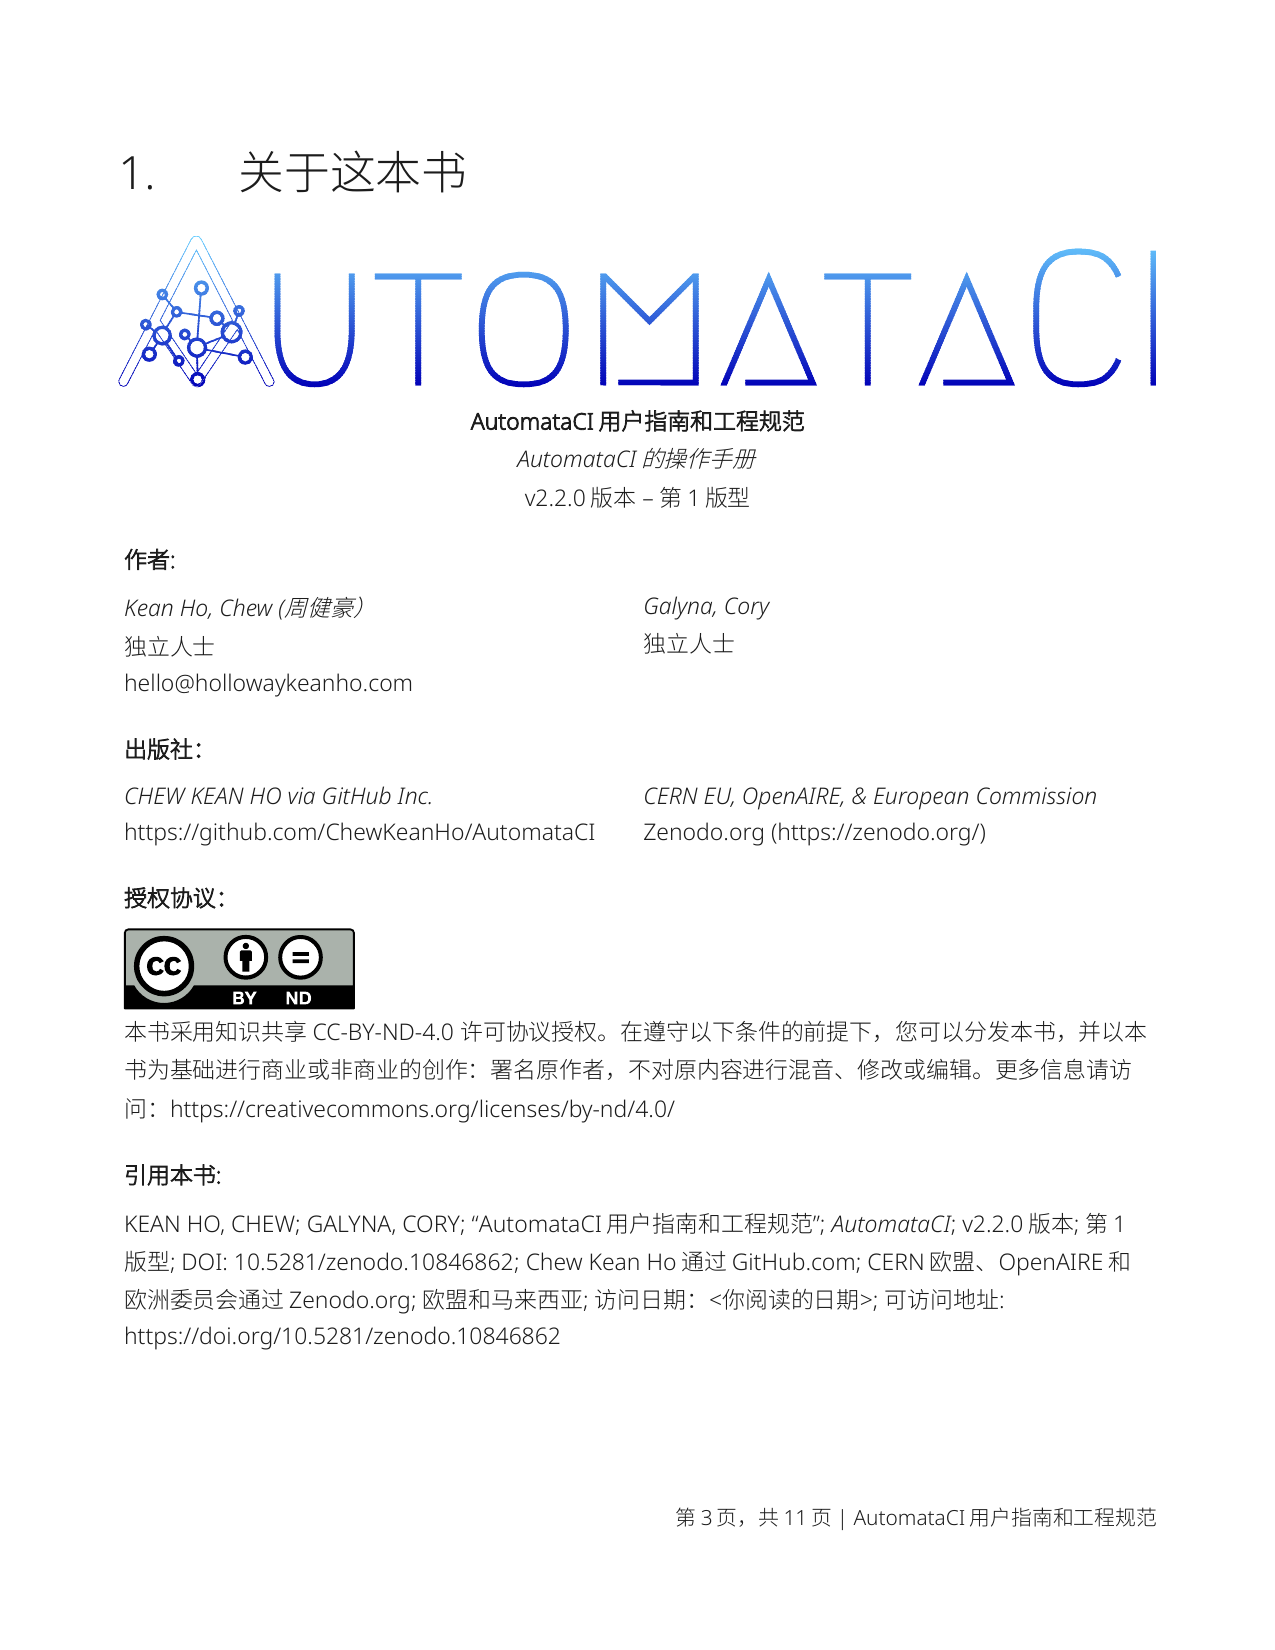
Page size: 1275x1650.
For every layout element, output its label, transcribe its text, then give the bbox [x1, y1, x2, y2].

table_cell Kean Ho, Chew (周健豪） 独立人士 hello@hollowaykeanho.com [118, 585, 637, 707]
table_cell 作者: [118, 536, 1157, 584]
table_cell KEAN HO, CHEW; GALYNA, CORY; “AutomataCI用户指南和工程规范”; AutomataCI; v2.2.0版本; 第1版型; DOI: 10.5281/zenodo.10846862; Chew Kean Ho通过GitHub.com; CERN欧盟、OpenAIRE和欧洲委员会通过Zenodo.org; 欧盟和马来西亚; 访问日期：<你阅读的日期>; 可访问地址: https://doi.org/10.5281/zenodo.10846862 [118, 1200, 1157, 1361]
text AutomataCI的操作手册 [118, 441, 1157, 475]
text v2.2.0版本 – 第1版型 [118, 480, 1157, 513]
table_cell CERN EU, OpenAIRE, & European Commission Zenodo.org (https://zenodo.org/) [638, 774, 1157, 856]
table_header [118, 518, 1157, 536]
table_cell Galyna, Cory 独立人士 [638, 585, 1157, 707]
text AutomataCI用户指南和工程规范 [118, 403, 1157, 436]
table_cell 出版社： [118, 725, 1157, 774]
table_cell CHEW KEAN HO via GitHub Inc. https://github.com/ChewKeanHo/AutomataCI [118, 774, 637, 856]
table_cell [118, 1134, 1157, 1151]
table_cell [118, 856, 1157, 874]
table_cell [118, 708, 1157, 725]
subtitle 关于这本书 [118, 136, 1157, 203]
table_cell 引用本书: [118, 1151, 1157, 1200]
table_cell 授权协议： [118, 874, 1157, 923]
table_cell 本书采用知识共享 CC-BY-ND-4.0 许可协议授权。在遵守以下条件的前提下，您可以分发本书，并以本书为基础进行商业或非商业的创作：署名原作者，不对原内容进行混音、修改或编辑。更多信息请访问：https://creativecommons.org/licenses/by-nd/4.0/ [118, 923, 1157, 1133]
